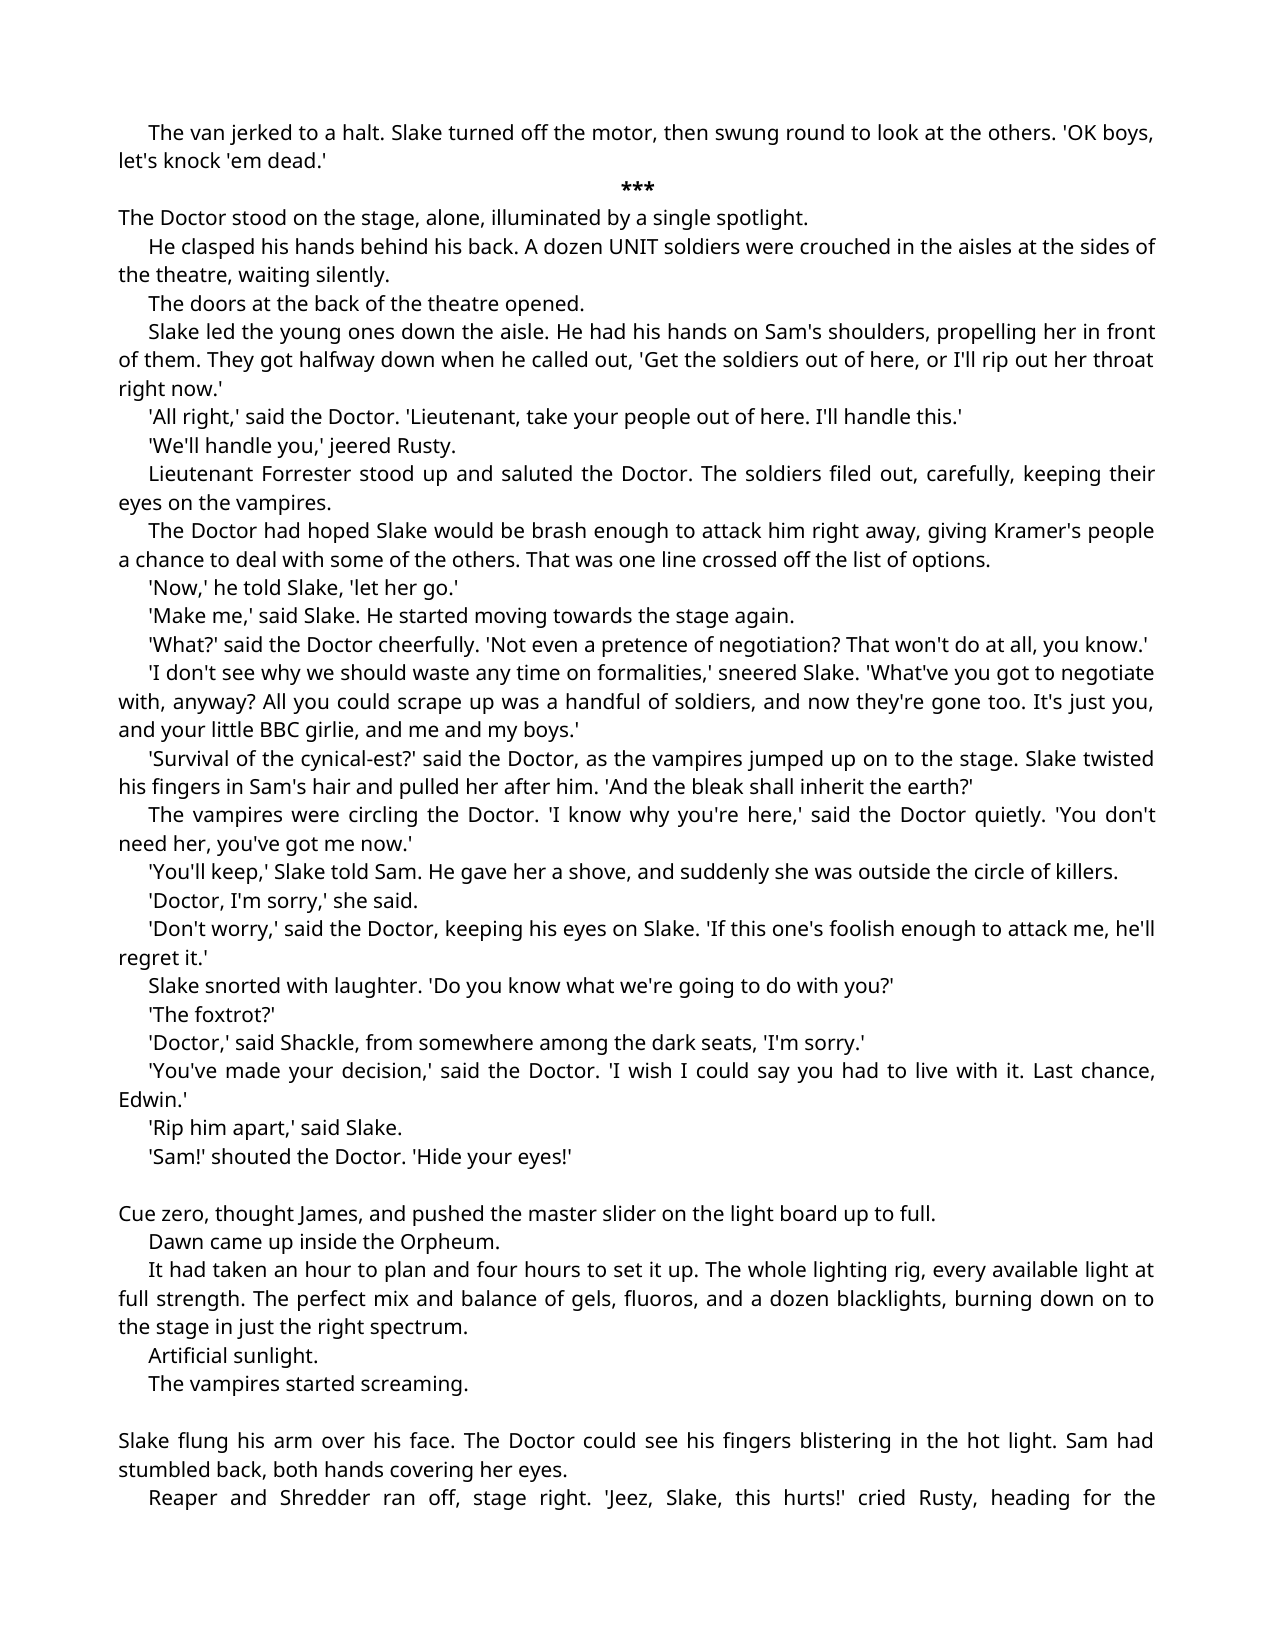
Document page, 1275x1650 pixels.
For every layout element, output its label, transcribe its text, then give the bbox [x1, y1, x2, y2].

text He clasped his hands behind his back. A dozen UNIT soldiers were crouched in the aisles at the sides of the theatre, waiting silently. [118, 232, 1157, 289]
text Reaper and Shredder ran off, stage right. 'Jeez, Slake, this hurts!' cried Rusty, heading for the [118, 1483, 1157, 1512]
text 'The foxtrot?' [118, 1000, 1157, 1028]
text It had taken an hour to plan and four hours to set it up. The whole lighting rig, every available light at full strength. The perfect mix and balance of gels, fluoros, and a dozen blacklights, burning down on to the stage in just the right spectrum. [118, 1256, 1157, 1341]
text 'I don't see why we should waste any time on formalities,' sneered Slake. 'What've you got to negotiate with, anyway? All you could scrape up was a handful of soldiers, and now they're gone too. It's just you, and your little BBC girlie, and me and my boys.' [118, 658, 1157, 744]
text Slake led the young ones down the aisle. He had his hands on Sam's shoulders, propelling her in front of them. They got halfway down when he called out, 'Get the soldiers out of here, or I'll rip out her throat right now.' [118, 317, 1157, 402]
text The Doctor had hoped Slake would be brash enough to attack him right away, giving Kramer's people a chance to deal with some of the others. That was one line crossed off the list of options. [118, 516, 1157, 573]
text Cue zero, thought James, and pushed the master slider on the light board up to full. [118, 1199, 1157, 1227]
text 'Don't worry,' said the Doctor, keeping his eyes on Slake. 'If this one's foolish enough to attack me, he'll regret it.' [118, 914, 1157, 971]
text The Doctor stood on the stage, alone, illuminated by a single spotlight. [118, 203, 1157, 232]
text 'Doctor,' said Shackle, from somewhere among the dark seats, 'I'm sorry.' [118, 1028, 1157, 1057]
text Artificial sunlight. [118, 1341, 1157, 1369]
text 'All right,' said the Doctor. 'Lieutenant, take your people out of here. I'll handle this.' [118, 402, 1157, 431]
text The doors at the back of the theatre opened. [118, 289, 1157, 317]
text *** [118, 175, 1157, 203]
text 'Sam!' shouted the Doctor. 'Hide your eyes!' [118, 1142, 1157, 1170]
text 'Make me,' said Slake. He started moving towards the stage again. [118, 602, 1157, 630]
text Dawn came up inside the Orpheum. [118, 1227, 1157, 1256]
text The vampires were circling the Doctor. 'I know why you're here,' said the Doctor quietly. 'You don't need her, you've got me now.' [118, 801, 1157, 857]
text Slake flung his arm over his face. The Doctor could see his fingers blistering in the hot light. Sam had stumbled back, both hands covering her eyes. [118, 1426, 1157, 1483]
text 'Rip him apart,' said Slake. [118, 1113, 1157, 1142]
text Slake snorted with laughter. 'Do you know what we're going to do with you?' [118, 971, 1157, 1000]
text 'Survival of the cynical-est?' said the Doctor, as the vampires jumped up on to the stage. Slake twisted his fingers in Sam's hair and pulled her after him. 'And the bleak shall inherit the earth?' [118, 744, 1157, 801]
text 'Now,' he told Slake, 'let her go.' [118, 573, 1157, 602]
text 'You'll keep,' Slake told Sam. He gave her a shove, and suddenly she was outside the circle of killers. [118, 857, 1157, 886]
text 'You've made your decision,' said the Doctor. 'I wish I could say you had to live with it. Last chance, Edwin.' [118, 1057, 1157, 1113]
text Lieutenant Forrester stood up and saluted the Doctor. The soldiers filed out, carefully, keeping their eyes on the vampires. [118, 459, 1157, 516]
text 'We'll handle you,' jeered Rusty. [118, 431, 1157, 459]
text 'What?' said the Doctor cheerfully. 'Not even a pretence of negotiation? That won't do at all, you know.' [118, 630, 1157, 658]
text The van jerked to a halt. Slake turned off the motor, then swung round to look at the others. 'OK boys, let's knock 'em dead.' [118, 118, 1157, 175]
text 'Doctor, I'm sorry,' she said. [118, 886, 1157, 914]
text The vampires started screaming. [118, 1369, 1157, 1398]
